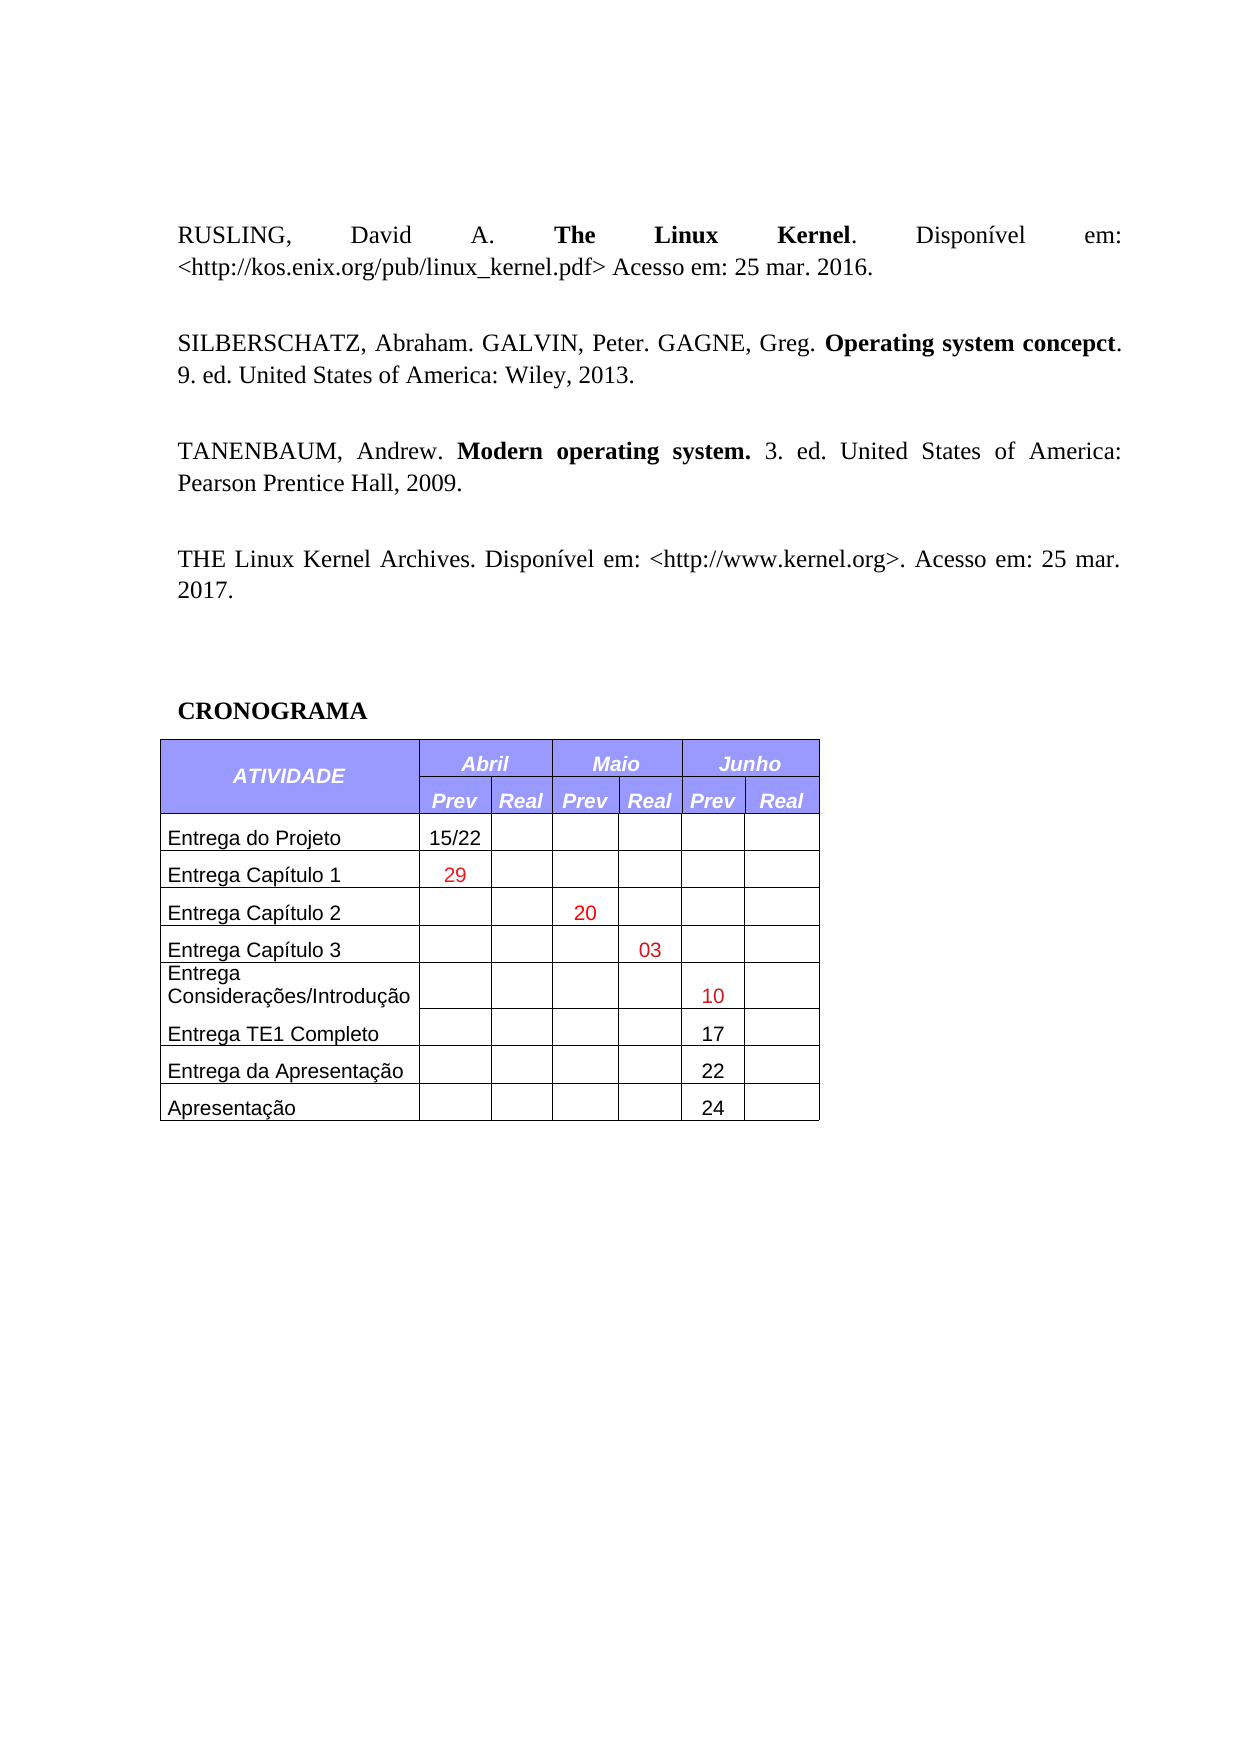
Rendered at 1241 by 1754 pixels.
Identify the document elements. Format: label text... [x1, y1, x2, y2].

text SILBERSCHATZ, Abraham. GALVIN, Peter. GAGNE, Greg. Operating system concepct. 9. ed. United States of America: Wiley, 2013. [177, 329, 1122, 389]
table_cell Entrega Capítulo 1 [161, 851, 419, 887]
table_header ATIVIDADE [161, 740, 419, 813]
table_cell Entrega Considerações/Introdução [161, 963, 419, 1008]
table_cell [619, 888, 681, 924]
table_cell [619, 963, 681, 1008]
table_cell 15/22 [420, 814, 491, 850]
table_cell [682, 888, 744, 924]
table_cell Real [492, 777, 552, 813]
text RUSLING, David A. The Linux Kernel. Disponível em: <http://kos.enix.org/pub/linux_kernel.pdf> Acesso em: 25 mar. 2016. [177, 221, 1122, 281]
table_cell [420, 1009, 491, 1045]
table_cell 17 [682, 1009, 744, 1045]
text TANENBAUM, Andrew. Modern operating system. 3. ed. United States of America: Pearson Prentice Hall, 2009. [177, 437, 1122, 497]
table_cell [492, 1046, 552, 1083]
table_cell Entrega Capítulo 2 [161, 888, 419, 924]
table_cell 10 [682, 963, 744, 1008]
table_cell [553, 814, 618, 850]
table_cell [492, 851, 552, 887]
table_cell [420, 926, 491, 962]
table_cell [420, 1046, 491, 1083]
table_cell Entrega TE1 Completo [161, 1008, 419, 1045]
table_cell [682, 814, 744, 850]
table_cell Prev [683, 777, 745, 813]
table_cell [492, 1084, 552, 1120]
table_cell [420, 888, 491, 924]
table_cell [553, 1084, 618, 1120]
text THE Linux Kernel Archives. Disponível em: <http://www.kernel.org>. Acesso em: 25 mar. 2017. [177, 545, 1122, 604]
table_cell [492, 888, 552, 924]
table_cell [745, 851, 819, 887]
table_cell Entrega do Projeto [161, 814, 419, 850]
text CRONOGRAMA [177, 697, 1122, 725]
table_cell Entrega Capítulo 3 [161, 926, 419, 962]
table_cell Real [620, 777, 682, 813]
table_cell Prev [553, 777, 619, 813]
table_cell [492, 1009, 552, 1045]
table_cell Apresentação [161, 1084, 419, 1120]
table_cell 03 [619, 926, 681, 962]
table_cell Real [746, 777, 819, 813]
table_cell [492, 963, 552, 1008]
table_cell [420, 963, 491, 1008]
table_cell Prev [420, 777, 491, 813]
table_cell [553, 851, 618, 887]
table_cell [745, 1009, 819, 1045]
table_header Junho [683, 740, 819, 776]
table_cell [682, 851, 744, 887]
table_cell [745, 814, 819, 850]
table_cell [619, 1084, 681, 1120]
table_cell 29 [420, 851, 491, 887]
table_cell 20 [553, 888, 618, 924]
table_cell [553, 1009, 618, 1045]
table_header Abril [420, 740, 552, 776]
table_cell [745, 1084, 819, 1120]
table_cell [420, 1084, 491, 1120]
table_cell 22 [682, 1046, 744, 1083]
table_cell [745, 888, 819, 924]
table_cell [619, 851, 681, 887]
table_cell [745, 963, 819, 1008]
table_cell [553, 926, 618, 962]
table_cell [492, 926, 552, 962]
table_cell Entrega da Apresentação [161, 1046, 419, 1083]
table_cell [619, 1009, 681, 1045]
table_cell [745, 926, 819, 962]
table_cell [553, 1046, 618, 1083]
table_header Maio [553, 740, 682, 776]
table_cell [492, 814, 552, 850]
table_cell [682, 926, 744, 962]
table_cell [619, 814, 681, 850]
table_cell [745, 1046, 819, 1083]
table_cell 24 [682, 1084, 744, 1120]
table_cell [553, 963, 618, 1008]
table_cell [619, 1046, 681, 1083]
